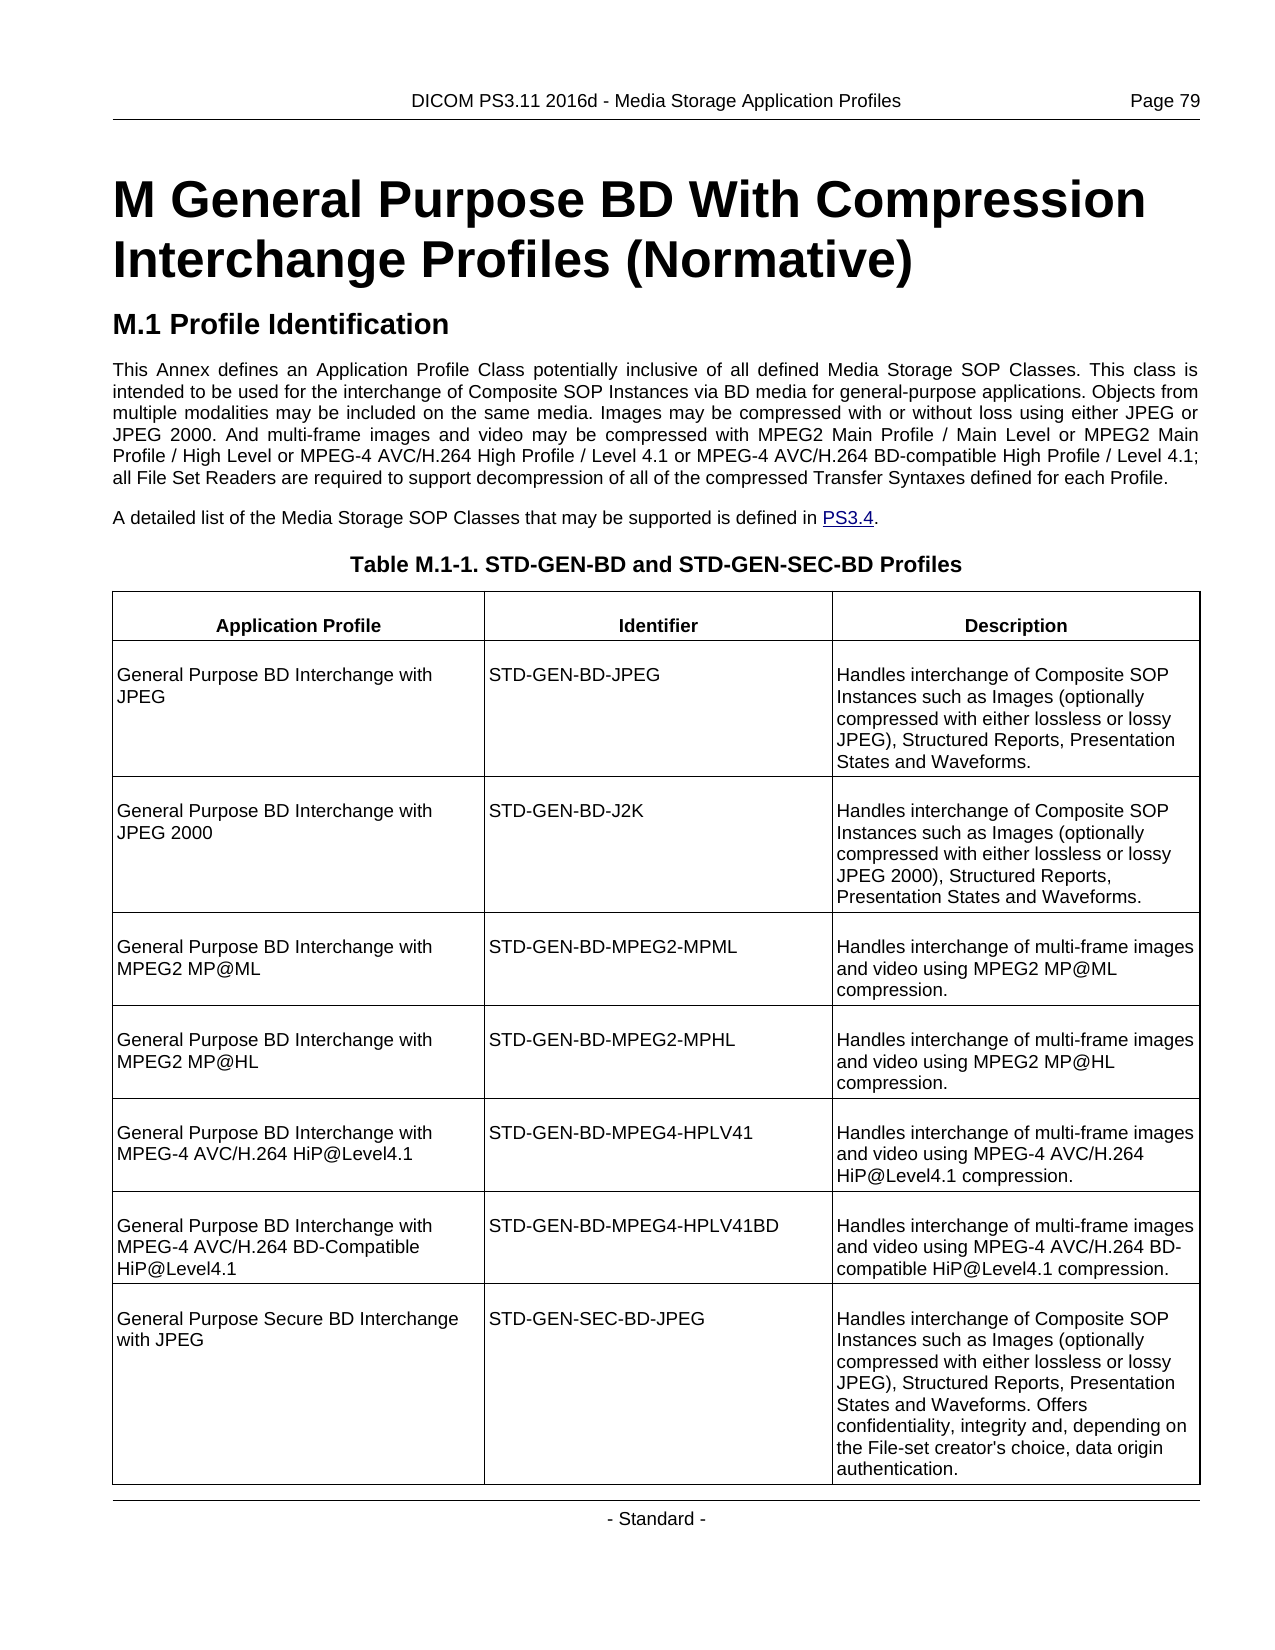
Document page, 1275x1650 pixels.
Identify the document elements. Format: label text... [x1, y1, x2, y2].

table_cell Handles interchange of Composite SOP Instances such as Images (optionally compressed with either lossless or lossy JPEG), Structured Reports, Presentation States and Waveforms. Offers confidentiality, integrity and, depending on the File-set creator's choice, data origin authentication. [833, 1284, 1199, 1484]
table_header Description [833, 592, 1199, 640]
text M General Purpose BD With Compression Interchange Profiles (Normative) [112, 169, 1200, 288]
table_cell STD-GEN-SEC-BD-JPEG [485, 1284, 832, 1484]
table_cell General Purpose BD Interchange with JPEG [113, 641, 484, 776]
table_cell General Purpose BD Interchange with JPEG 2000 [113, 777, 484, 912]
table_header Application Profile [113, 592, 484, 640]
table_cell Handles interchange of multi-frame images and video using MPEG2 MP@ML compression. [833, 913, 1199, 1005]
table_cell General Purpose BD Interchange with MPEG-4 AVC/H.264 HiP@Level4.1 [113, 1099, 484, 1191]
table_cell General Purpose BD Interchange with MPEG2 MP@ML [113, 913, 484, 1005]
table_cell STD-GEN-BD-MPEG2-MPHL [485, 1006, 832, 1098]
table_cell STD-GEN-BD-MPEG2-MPML [485, 913, 832, 1005]
table_cell Handles interchange of Composite SOP Instances such as Images (optionally compressed with either lossless or lossy JPEG), Structured Reports, Presentation States and Waveforms. [833, 641, 1199, 776]
text This Annex defines an Application Profile Class potentially inclusive of all defined Media Storage SOP Classes. This class is intended to be used for the interchange of Composite SOP Instances via BD media for general-purpose applications. Objects from multiple modalities may be included on the same media. Images may be compressed with or without loss using either JPEG or JPEG 2000. And multi-frame images and video may be compressed with MPEG2 Main Profile / Main Level or MPEG2 Main Profile / High Level or MPEG-4 AVC/H.264 High Profile / Level 4.1 or MPEG-4 AVC/H.264 BD-compatible High Profile / Level 4.1; all File Set Readers are required to support decompression of all of the compressed Transfer Syntaxes defined for each Profile. [112, 359, 1200, 488]
text M.1 Profile Identification [112, 307, 1200, 340]
table_cell Handles interchange of multi-frame images and video using MPEG-4 AVC/H.264 BD-compatible HiP@Level4.1 compression. [833, 1192, 1199, 1283]
table_cell Handles interchange of multi-frame images and video using MPEG2 MP@HL compression. [833, 1006, 1199, 1098]
text Table M.1-1. STD-GEN-BD and STD-GEN-SEC-BD Profiles [112, 551, 1200, 577]
table_cell STD-GEN-BD-JPEG [485, 641, 832, 776]
table_cell STD-GEN-BD-MPEG4-HPLV41BD [485, 1192, 832, 1283]
table_cell STD-GEN-BD-MPEG4-HPLV41 [485, 1099, 832, 1191]
table_cell General Purpose BD Interchange with MPEG2 MP@HL [113, 1006, 484, 1098]
table_cell General Purpose Secure BD Interchange with JPEG [113, 1284, 484, 1484]
text A detailed list of the Media Storage SOP Classes that may be supported is defined in PS3.4. [112, 507, 1200, 529]
table_cell General Purpose BD Interchange with MPEG-4 AVC/H.264 BD-Compatible HiP@Level4.1 [113, 1192, 484, 1283]
table_cell Handles interchange of multi-frame images and video using MPEG-4 AVC/H.264 HiP@Level4.1 compression. [833, 1099, 1199, 1191]
table_cell STD-GEN-BD-J2K [485, 777, 832, 912]
table_cell Handles interchange of Composite SOP Instances such as Images (optionally compressed with either lossless or lossy JPEG 2000), Structured Reports, Presentation States and Waveforms. [833, 777, 1199, 912]
table_header Identifier [485, 592, 832, 640]
